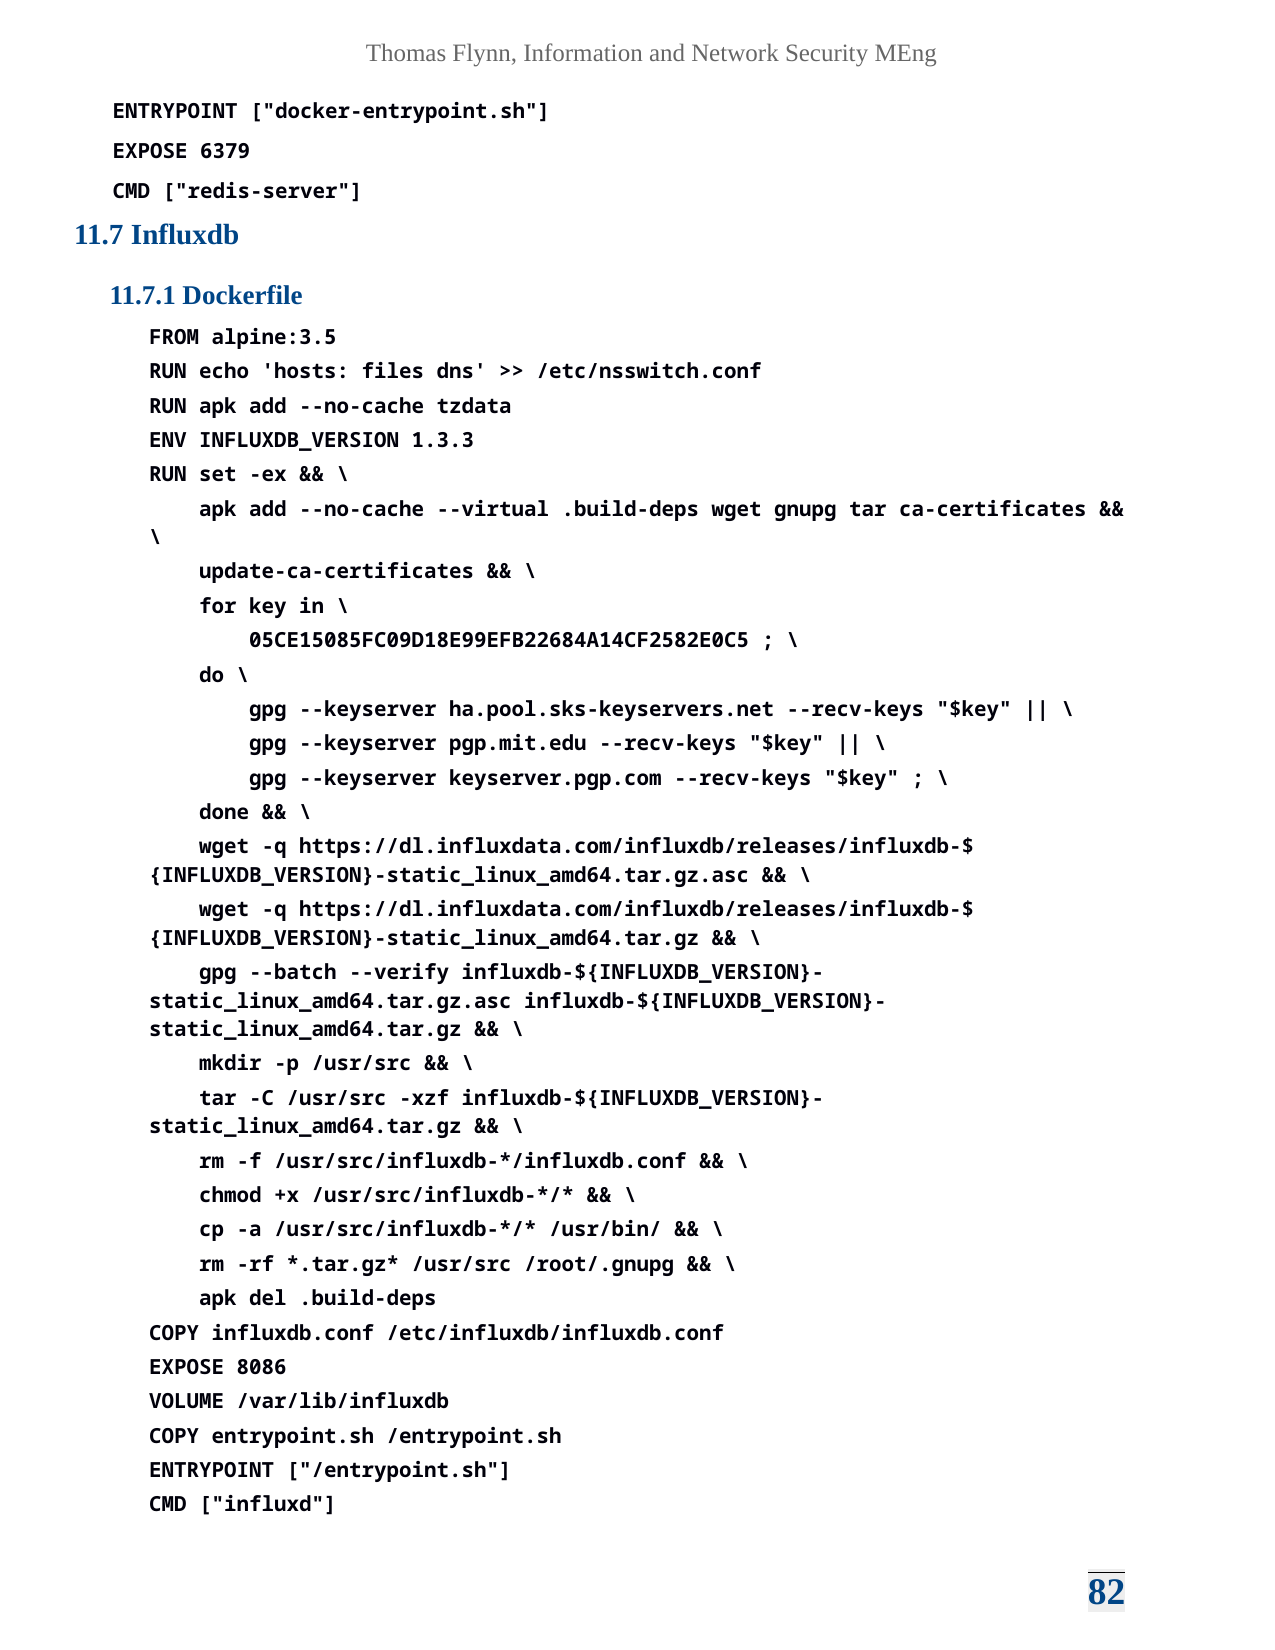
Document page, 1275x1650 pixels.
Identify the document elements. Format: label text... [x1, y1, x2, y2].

text FROM alpine:3.5 [149, 322, 1125, 350]
text chmod +x /usr/src/influxdb-*/* && \ [149, 1180, 1125, 1208]
text for key in \ [149, 591, 1125, 619]
text EXPOSE 6379 [112, 136, 1125, 165]
text gpg --keyserver ha.pool.sks-keyservers.net --recv-keys "$key" || \ [149, 694, 1125, 723]
text wget -q https://dl.influxdata.com/influxdb/releases/influxdb-${INFLUXDB_VERSION}-static_linux_amd64.tar.gz && \ [149, 894, 1125, 951]
text COPY entrypoint.sh /entrypoint.sh [149, 1421, 1125, 1449]
text ENTRYPOINT ["docker-entrypoint.sh"] [112, 96, 1125, 124]
text rm -rf *.tar.gz* /usr/src /root/.gnupg && \ [149, 1249, 1125, 1277]
text cp -a /usr/src/influxdb-*/* /usr/bin/ && \ [149, 1214, 1125, 1243]
text done && \ [149, 797, 1125, 826]
text gpg --batch --verify influxdb-${INFLUXDB_VERSION}-static_linux_amd64.tar.gz.asc influxdb-${INFLUXDB_VERSION}-static_linux_amd64.tar.gz && \ [149, 957, 1125, 1043]
text RUN set -ex && \ [149, 459, 1125, 488]
text wget -q https://dl.influxdata.com/influxdb/releases/influxdb-${INFLUXDB_VERSION}-static_linux_amd64.tar.gz.asc && \ [149, 832, 1125, 888]
text gpg --keyserver keyserver.pgp.com --recv-keys "$key" ; \ [149, 763, 1125, 791]
text COPY influxdb.conf /etc/influxdb/influxdb.conf [149, 1318, 1125, 1346]
text apk add --no-cache --virtual .build-deps wget gnupg tar ca-certificates && \ [149, 494, 1125, 551]
text gpg --keyserver pgp.mit.edu --recv-keys "$key" || \ [149, 728, 1125, 757]
text ENV INFLUXDB_VERSION 1.3.3 [149, 425, 1125, 453]
text VOLUME /var/lib/influxdb [149, 1386, 1125, 1415]
text apk del .build-deps [149, 1283, 1125, 1312]
text 05CE15085FC09D18E99EFB22684A14CF2582E0C5 ; \ [149, 625, 1125, 654]
text ENTRYPOINT ["/entrypoint.sh"] [149, 1455, 1125, 1483]
text tar -C /usr/src -xzf influxdb-${INFLUXDB_VERSION}-static_linux_amd64.tar.gz && \ [149, 1083, 1125, 1140]
text RUN echo 'hosts: files dns' >> /etc/nsswitch.conf [149, 356, 1125, 385]
text rm -f /usr/src/influxdb-*/influxdb.conf && \ [149, 1146, 1125, 1174]
text EXPOSE 8086 [149, 1352, 1125, 1380]
text do \ [149, 660, 1125, 688]
text CMD ["influxd"] [149, 1489, 1125, 1518]
text CMD ["redis-server"] [112, 177, 1125, 205]
text mkdir -p /usr/src && \ [149, 1048, 1125, 1077]
subtitle 11.7 Influxdb [74, 217, 1125, 251]
subtitle 11.7.1 Dockerfile [109, 279, 1125, 310]
text update-ca-certificates && \ [149, 557, 1125, 585]
text RUN apk add --no-cache tzdata [149, 391, 1125, 419]
